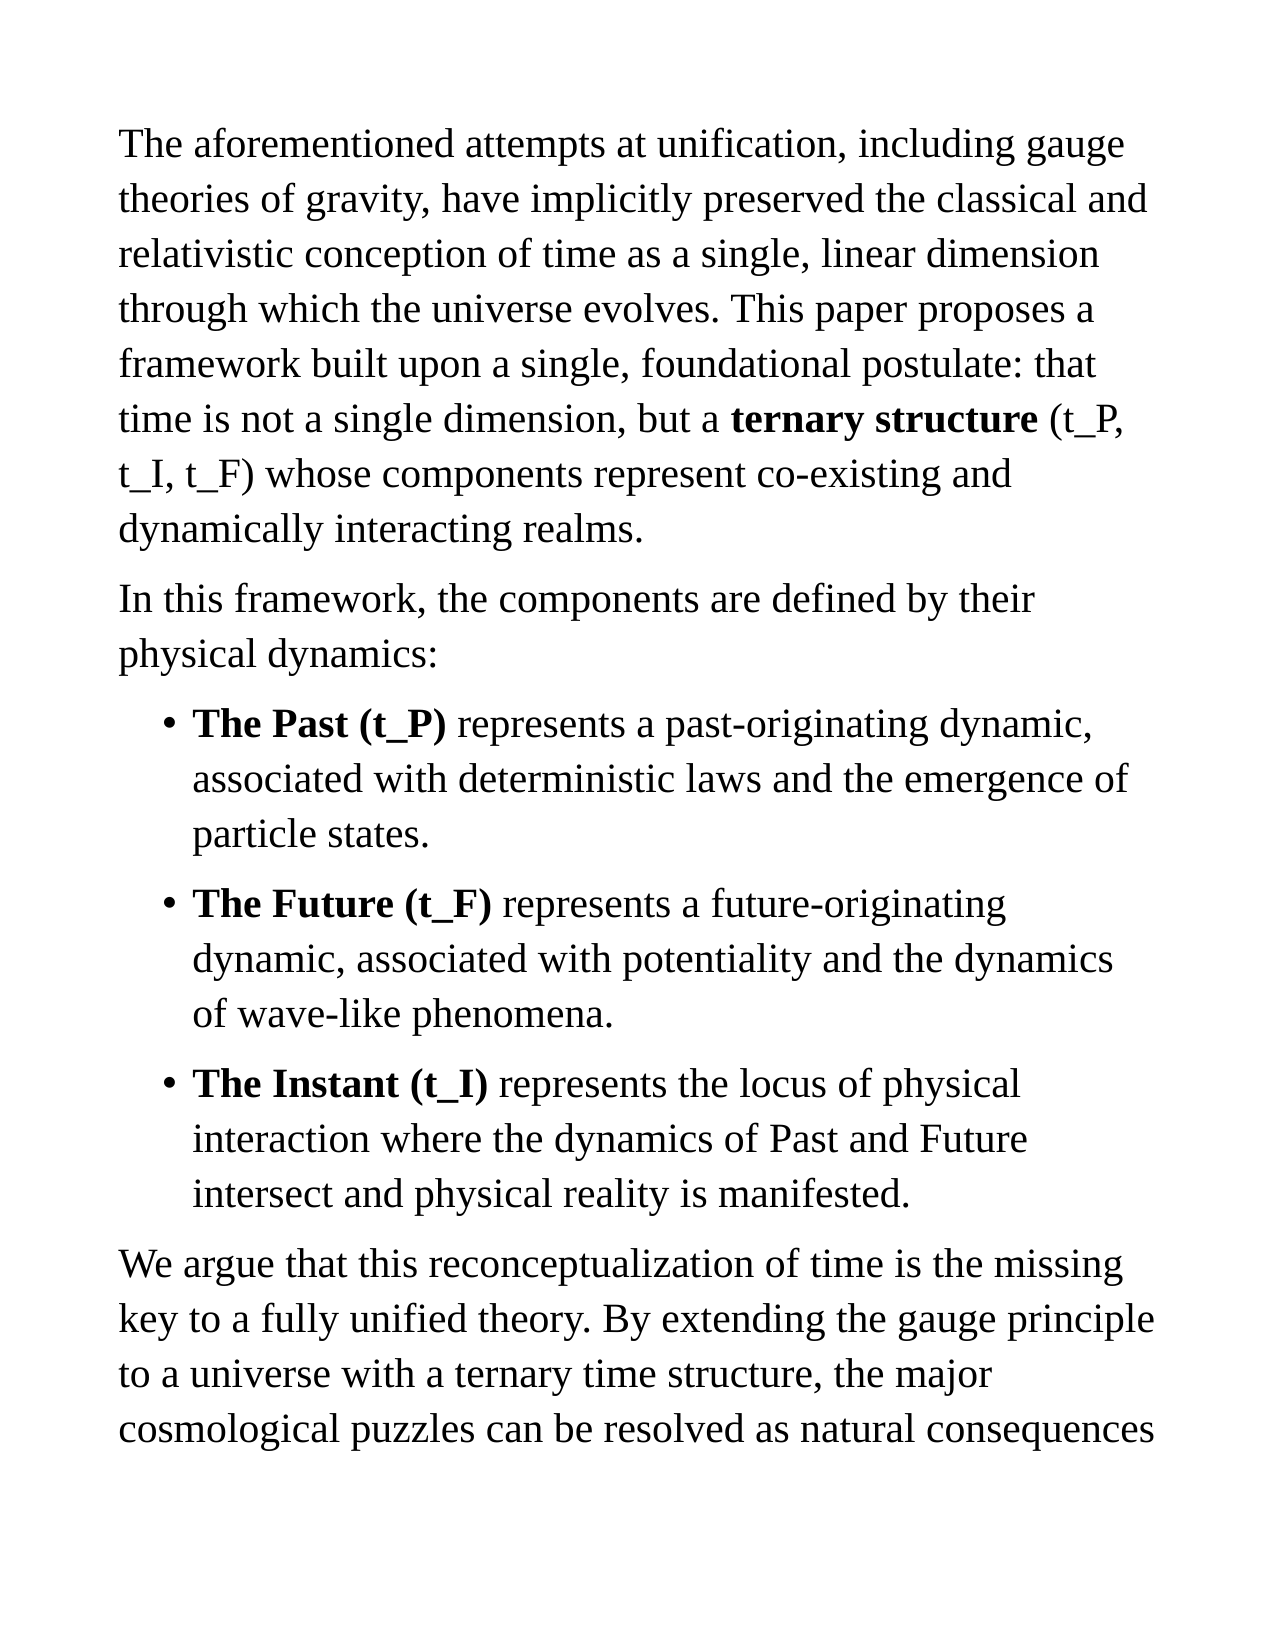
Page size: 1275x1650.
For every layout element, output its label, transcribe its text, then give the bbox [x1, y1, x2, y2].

text The aforementioned attempts at unification, including gauge theories of gravity, have implicitly preserved the classical and relativistic conception of time as a single, linear dimension through which the universe evolves. This paper proposes a framework built upon a single, foundational postulate: that time is not a single dimension, but a ternary structure (t_P, t_I, t_F) whose components represent co-existing and dynamically interacting realms. [118, 118, 1157, 552]
list The Future (t_F) represents a future-originating dynamic, associated with potentiality and the dynamics of wave-like phenomena. [162, 878, 1157, 1037]
text In this framework, the components are defined by their physical dynamics: [118, 573, 1157, 677]
text We argue that this reconceptualization of time is the missing key to a fully unified theory. By extending the gauge principle to a universe with a ternary time structure, the major cosmological puzzles can be resolved as natural consequences [118, 1238, 1157, 1452]
list The Past (t_P) represents a past-originating dynamic, associated with deterministic laws and the emergence of particle states. [162, 698, 1157, 857]
list The Instant (t_I) represents the locus of physical interaction where the dynamics of Past and Future intersect and physical reality is manifested. [162, 1058, 1157, 1217]
